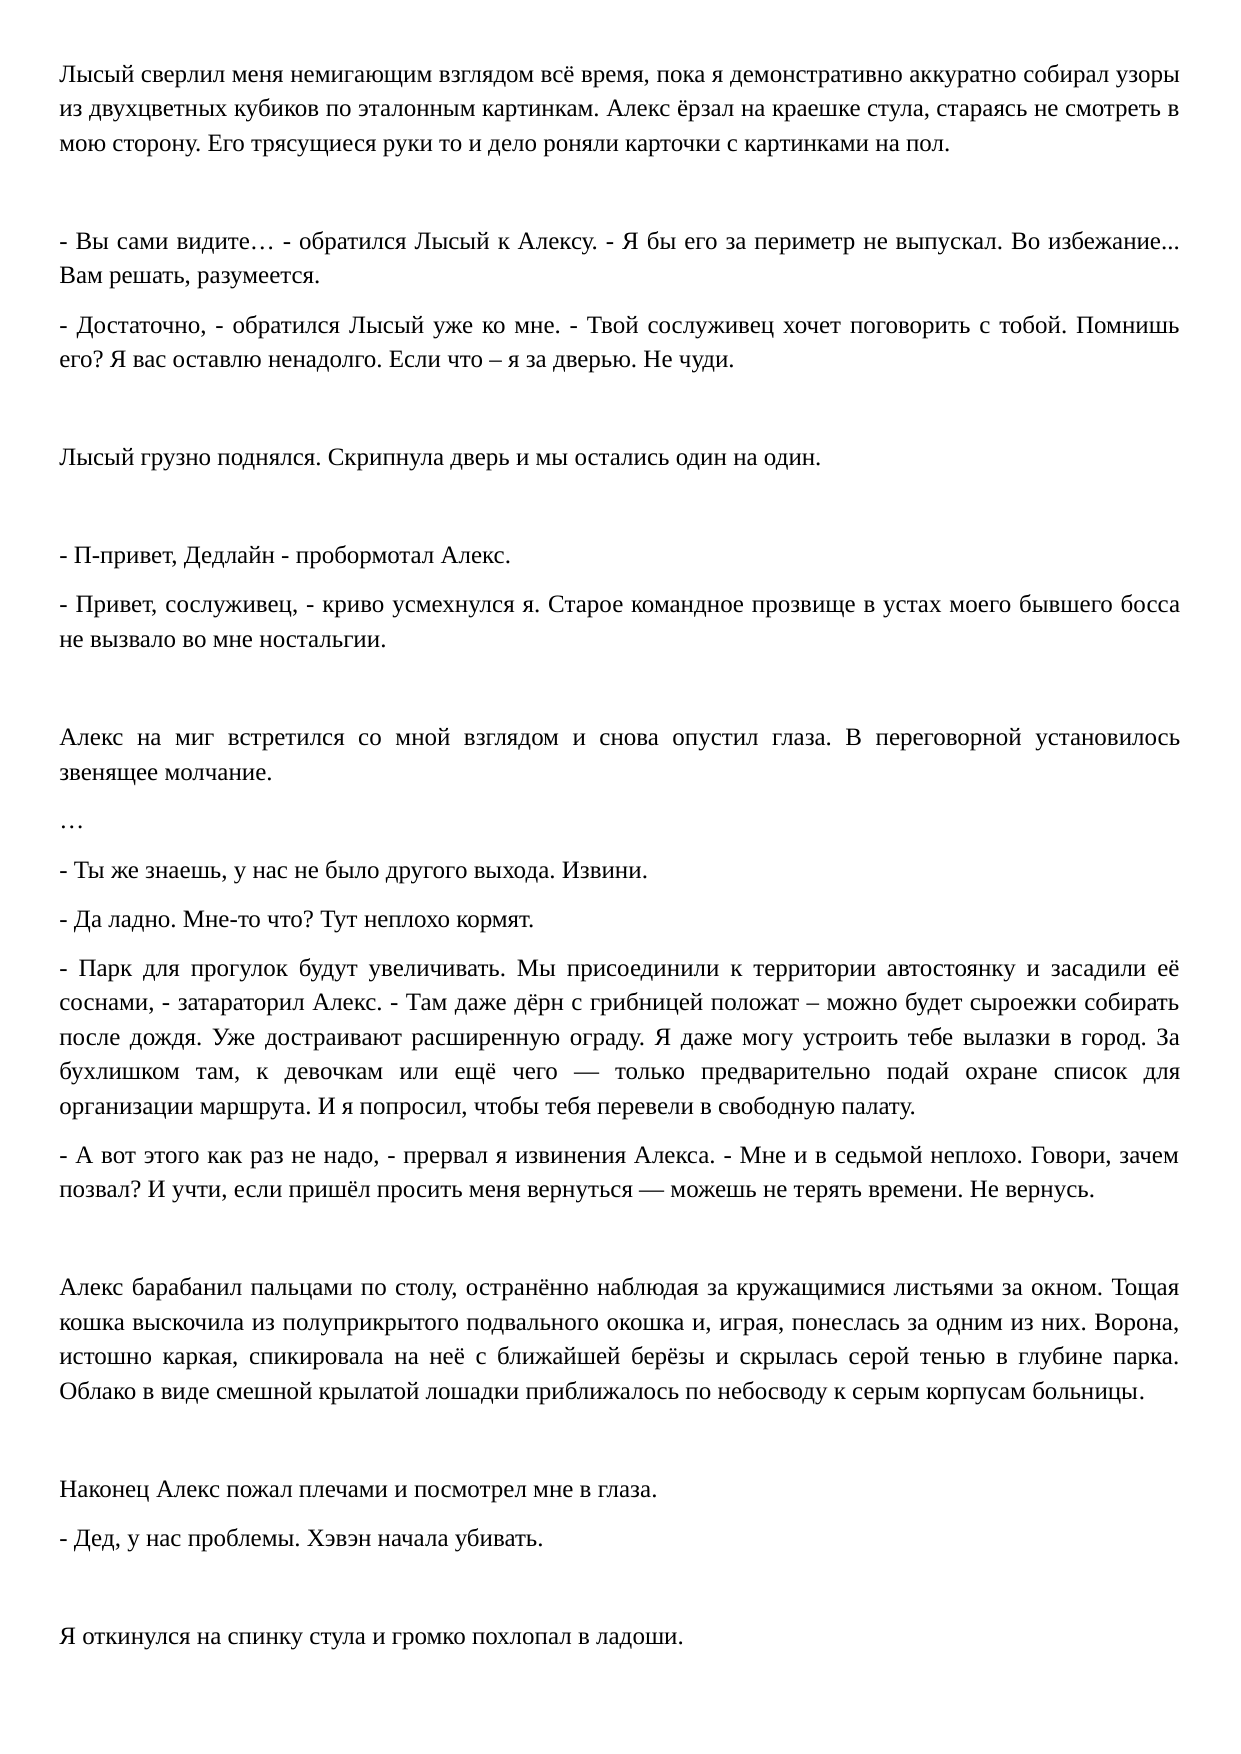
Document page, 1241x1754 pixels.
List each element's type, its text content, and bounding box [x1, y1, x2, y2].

text Алекс барабанил пальцами по столу, остранённо наблюдая за кружащимися листьями за окном. Тощая кошка выскочила из полуприкрытого подвального окошка и, играя, понеслась за одним из них. Ворона, истошно каркая, спикировала на неё с ближайшей берёзы и скрылась серой тенью в глубине парка. Облако в виде смешной крылатой лошадки приближалось по небосводу к серым корпусам больницы. [59, 1272, 1181, 1404]
text … [59, 806, 1181, 834]
text - П-привет, Дедлайн - пробормотал Алекс. [59, 540, 1181, 569]
text Лысый сверлил меня немигающим взглядом всё время, пока я демонстративно аккуратно собирал узоры из двухцветных кубиков по эталонным картинкам. Алекс ёрзал на краешке стула, стараясь не смотреть в мою сторону. Его трясущиеся руки то и дело роняли карточки с картинками на пол. [59, 59, 1181, 157]
text Я откинулся на спинку стула и громко похлопал в ладоши. [59, 1621, 1181, 1650]
text - Достаточно, - обратился Лысый уже ко мне. - Твой сослуживец хочет поговорить с тобой. Помнишь его? Я вас оставлю ненадолго. Если что – я за дверью. Не чуди. [59, 310, 1181, 373]
text - Дед, у нас проблемы. Хэвэн начала убивать. [59, 1523, 1181, 1552]
text - Ты же знаешь, у нас не было другого выхода. Извини. [59, 855, 1181, 883]
text - Да ладно. Мне-то что? Тут неплохо кормят. [59, 904, 1181, 932]
text Лысый грузно поднялся. Скрипнула дверь и мы остались один на один. [59, 442, 1181, 471]
text Наконец Алекс пожал плечами и посмотрел мне в глаза. [59, 1474, 1181, 1503]
text - Парк для прогулок будут увеличивать. Мы присоединили к территории автостоянку и засадили её соснами, - затараторил Алекс. - Там даже дёрн с грибницей положат – можно будет сыроежки собирать после дождя. Уже достраивают расширенную ограду. Я даже могу устроить тебе вылазки в город. За бухлишком там, к девочкам или ещё чего — только предварительно подай охране список для организации маршрута. И я попросил, чтобы тебя перевели в свободную палату. [59, 953, 1181, 1119]
text - Вы сами видите… - обратился Лысый к Алексу. - Я бы его за периметр не выпускал. Во избежание... Вам решать, разумеется. [59, 226, 1181, 289]
text - А вот этого как раз не надо, - прервал я извинения Алекса. - Мне и в седьмой неплохо. Говори, зачем позвал? И учти, если пришёл просить меня вернуться — можешь не терять времени. Не вернусь. [59, 1140, 1181, 1203]
text - Привет, сослуживец, - криво усмехнулся я. Старое командное прозвище в устах моего бывшего босса не вызвало во мне ностальгии. [59, 589, 1181, 653]
text Алекс на миг встретился со мной взглядом и снова опустил глаза. В переговорной установилось звенящее молчание. [59, 722, 1181, 785]
